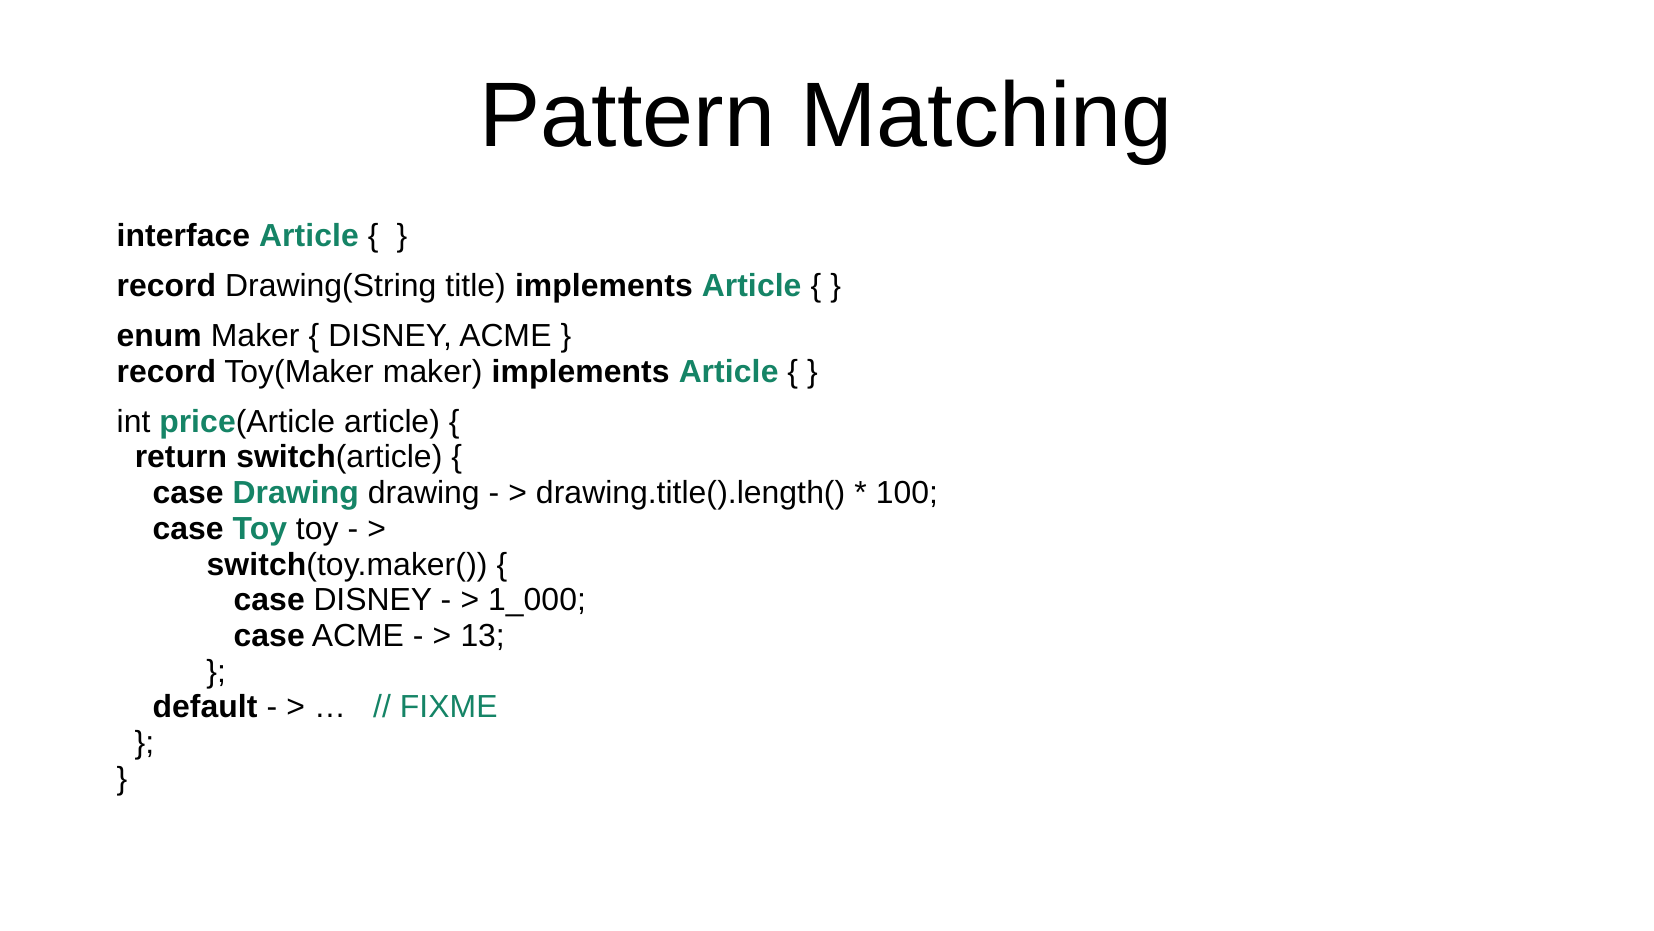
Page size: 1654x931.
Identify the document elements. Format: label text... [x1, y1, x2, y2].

title Pattern Matching [82, 37, 1571, 193]
list interface Article { } record Drawing(String title) implements Article { } enum Maker { DISNEY, ACME } record Toy(Maker maker) implements Article { } int price(Article article) { return switch(article) { case Drawing drawing - > drawing.title().length() * 100; case Toy toy - > switch(toy.maker()) { case DISNEY - > 1_000; case ACME - > 13; }; default - > … // FIXME }; } [82, 217, 1571, 811]
